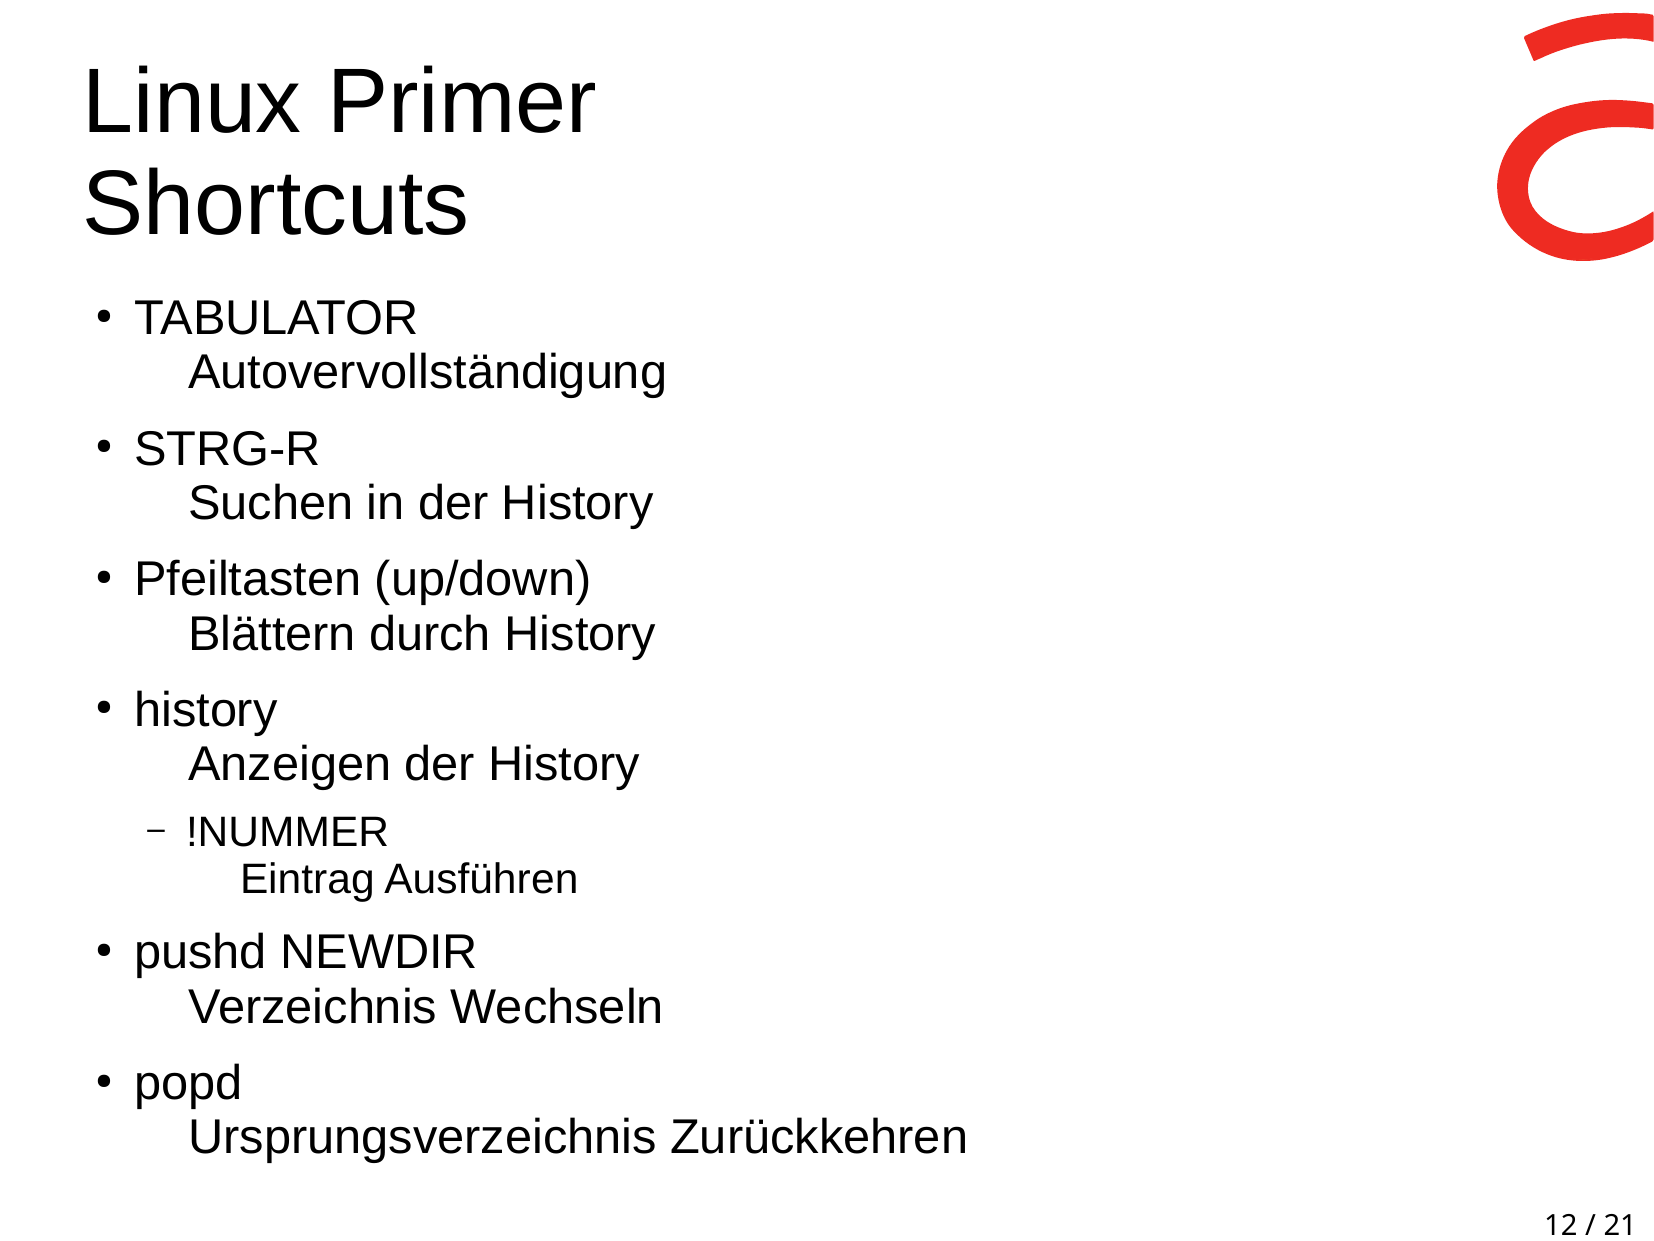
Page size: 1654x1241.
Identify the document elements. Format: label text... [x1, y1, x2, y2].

title Linux Primer Shortcuts [82, 49, 1571, 257]
list TABULATOR Autovervollständigung STRG-R Suchen in der History Pfeiltasten (up/down) Blättern durch History history Anzeigen der History !NUMMER Eintrag Ausführen pushd NEWDIR Verzeichnis Wechseln popd Ursprungsverzeichnis Zurückkehren [82, 290, 1571, 1170]
